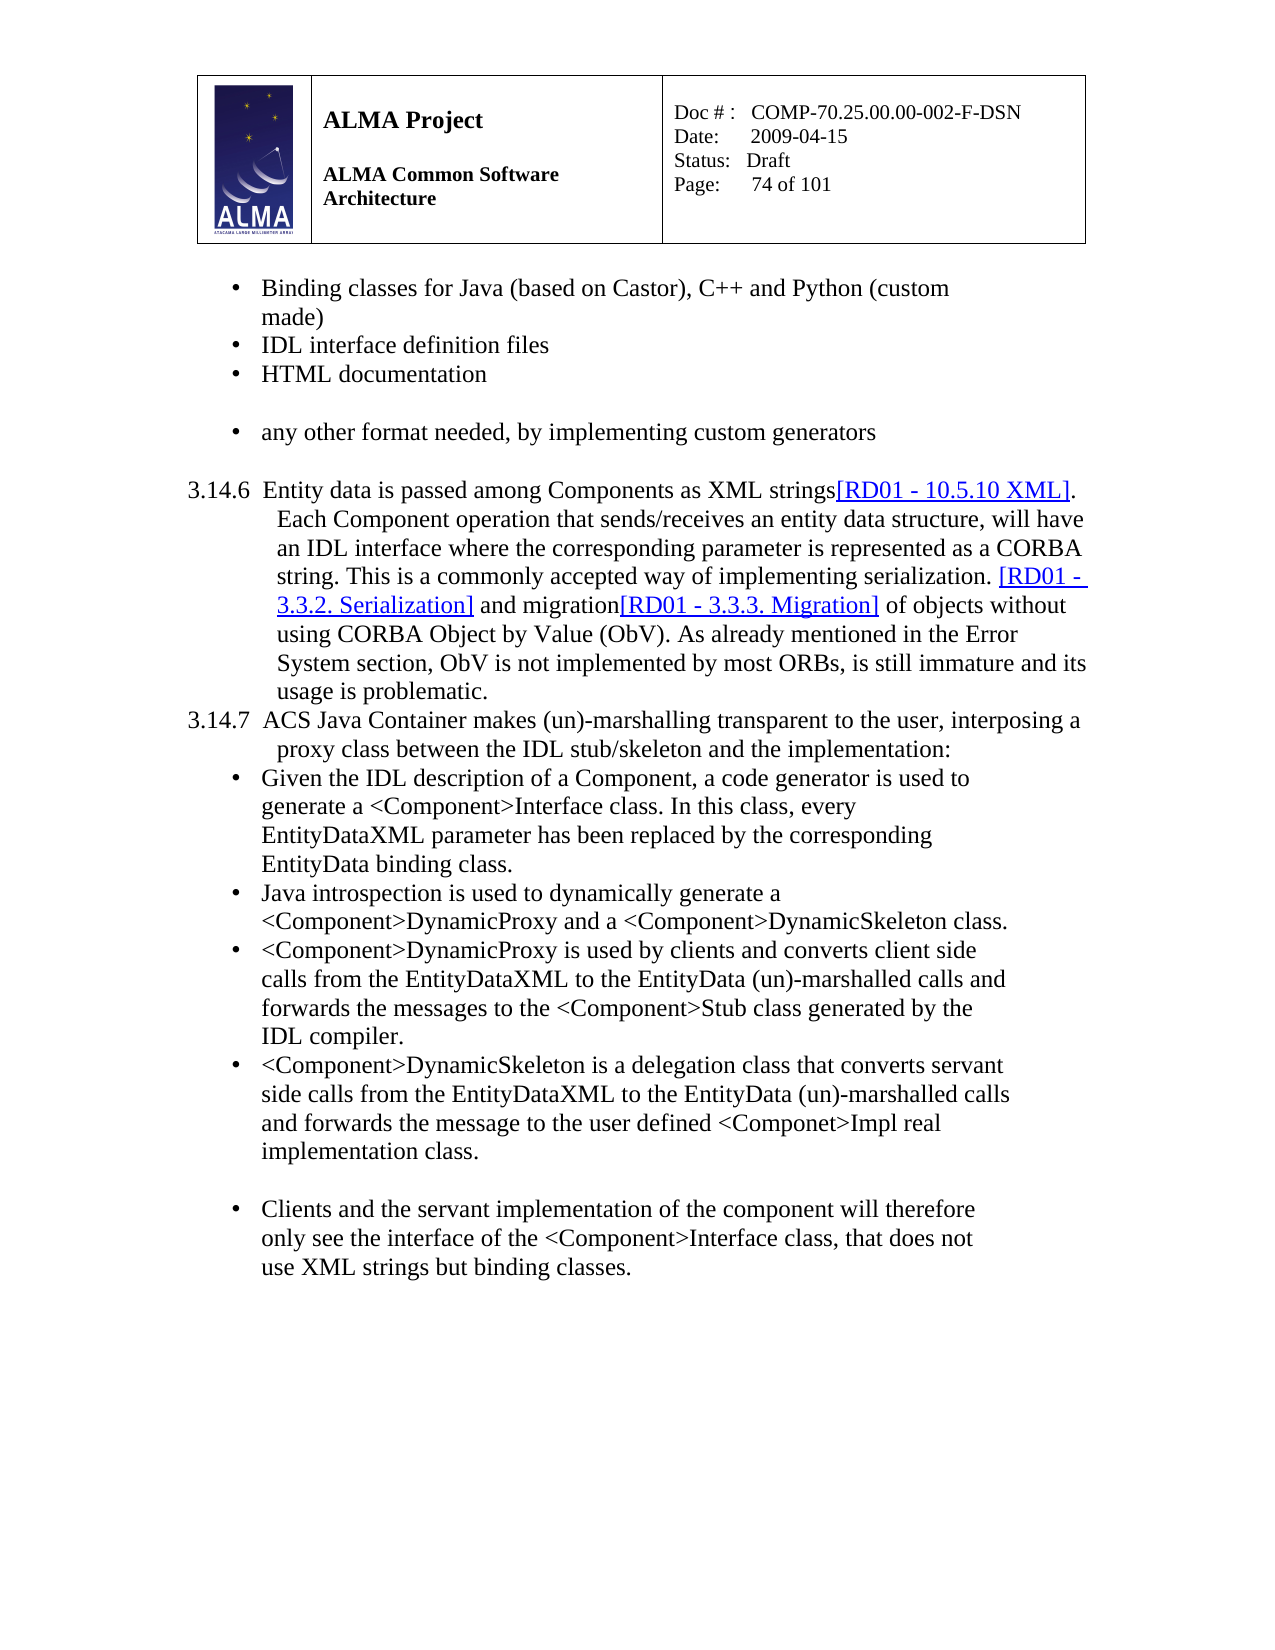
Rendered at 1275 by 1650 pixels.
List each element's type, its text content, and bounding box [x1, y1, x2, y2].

list IDL interface definition files [232, 331, 1012, 359]
list <Component>DynamicProxy is used by clients and converts client side calls from the EntityDataXML to the EntityData (un)-marshalled calls and forwards the messages to the <Component>Stub class generated by the IDL compiler. [232, 935, 1012, 1050]
list <Component>DynamicSkeleton is a delegation class that converts servant side calls from the EntityDataXML to the EntityData (un)-marshalled calls and forwards the message to the user defined <Componet>Impl real implementation class. [232, 1050, 1012, 1165]
subtitle ACS Java Container makes (un)-marshalling transparent to the user, interposing a proxy class between the IDL stub/skeleton and the implementation: [187, 705, 1087, 763]
list HTML documentation [232, 359, 1012, 388]
list Java introspection is used to dynamically generate a <Component>DynamicProxy and a <Component>DynamicSkeleton class. [232, 878, 1012, 935]
list Clients and the servant implementation of the component will therefore only see the interface of the <Component>Interface class, that does not use XML strings but binding classes. [232, 1194, 1012, 1281]
subtitle Entity data is passed among Components as XML strings[RD01 - 10.5.10 XML]. Each Component operation that sends/receives an entity data structure, will have an IDL interface where the corresponding parameter is represented as a CORBA string. This is a commonly accepted way of implementing serialization. [RD01 - 3.3.2. Serialization] and migration[RD01 - 3.3.3. Migration] of objects without using CORBA Object by Value (ObV). As already mentioned in the Error System section, ObV is not implemented by most ORBs, is still immature and its usage is problematic. [187, 475, 1087, 705]
list Binding classes for Java (based on Castor), C++ and Python (custom made) [232, 273, 1012, 331]
list any other format needed, by implementing custom generators [232, 417, 1012, 446]
picture [214, 85, 293, 235]
list Given the IDL description of a Component, a code generator is used to generate a <Component>Interface class. In this class, every EntityDataXML parameter has been replaced by the corresponding EntityData binding class. [232, 763, 1012, 878]
